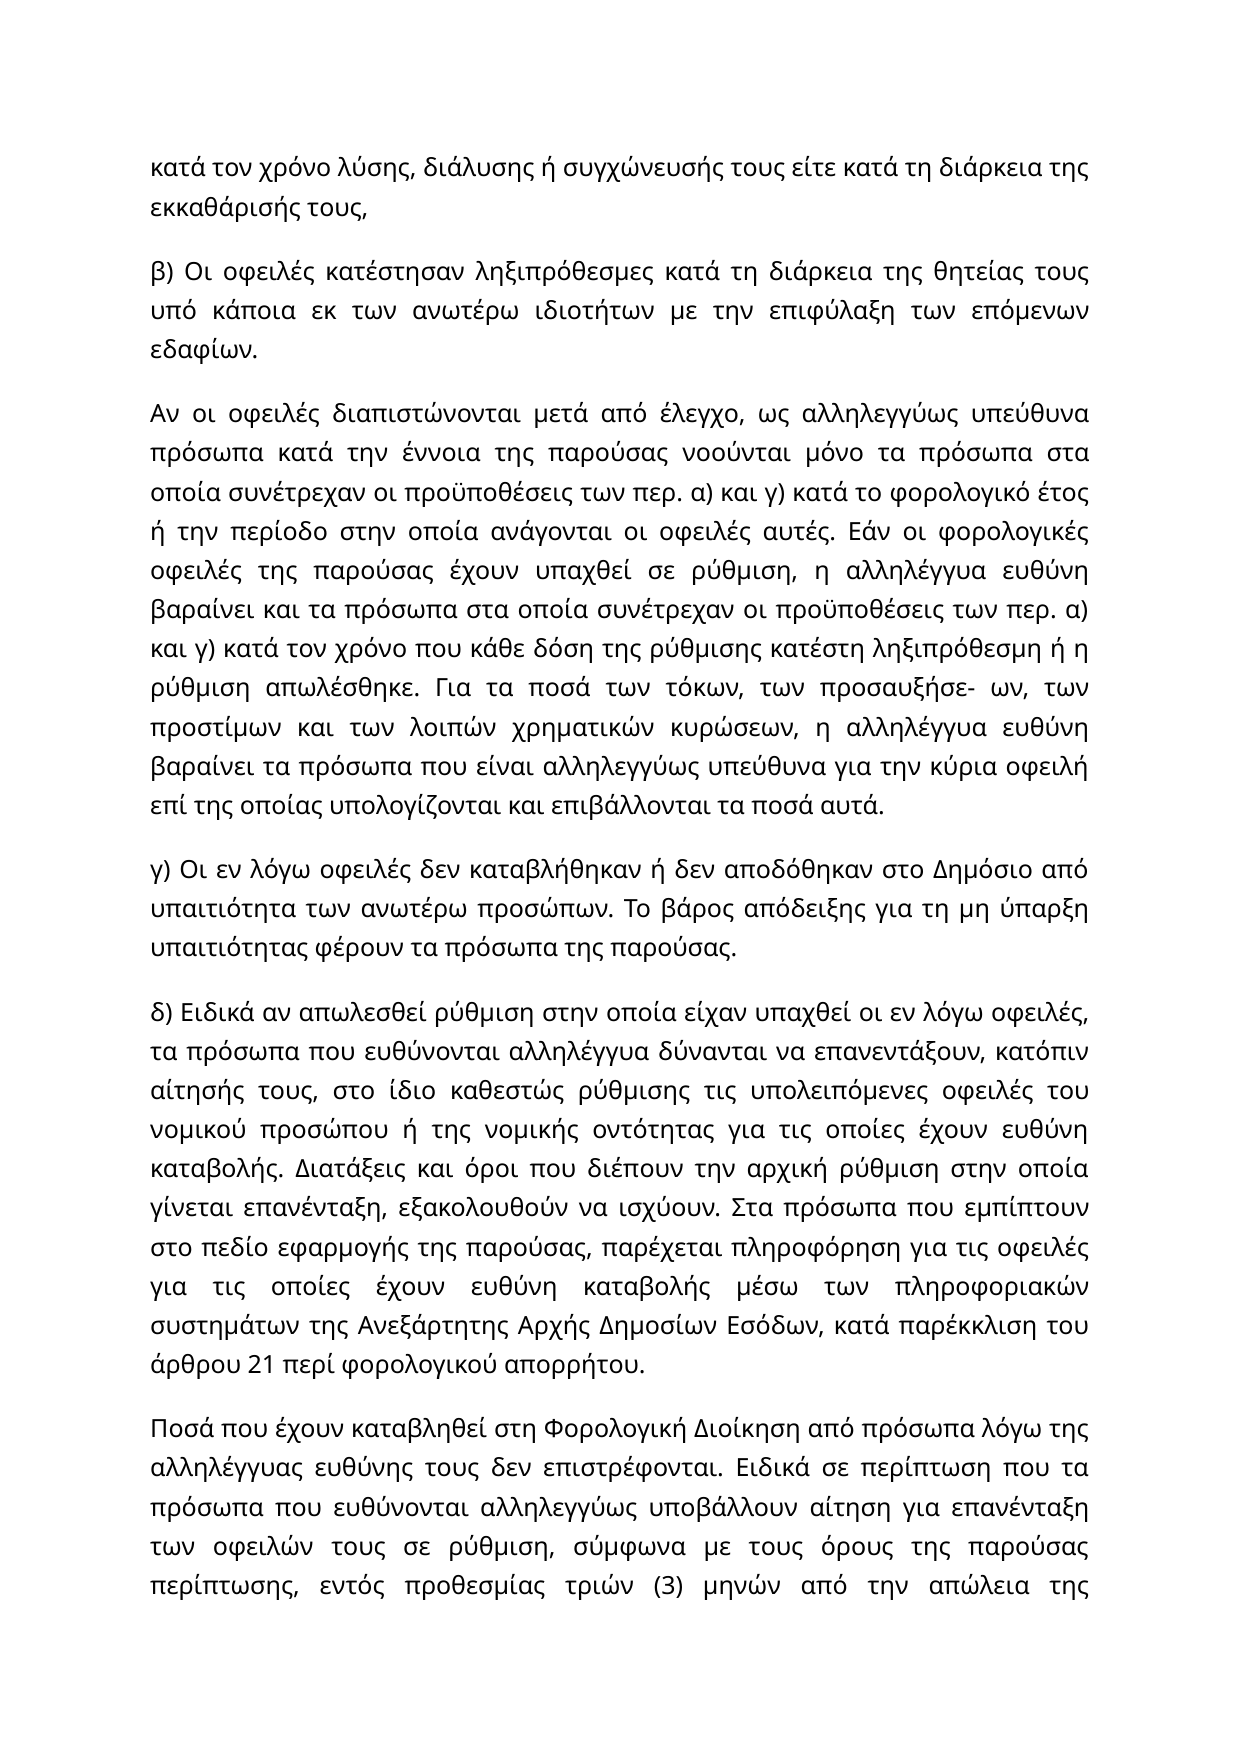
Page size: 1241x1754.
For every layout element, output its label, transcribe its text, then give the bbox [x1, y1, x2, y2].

text β) Οι οφειλές κατέστησαν ληξιπρόθεσμες κατά τη διάρκεια της θητείας τους υπό κάποια εκ των ανωτέρω ιδιοτήτων με την επιφύλαξη των επόμενων εδαφίων. [150, 253, 1090, 366]
text Ποσά που έχουν καταβληθεί στη Φορολογική Διοίκηση από πρόσωπα λόγω της αλληλέγγυας ευθύνης τους δεν επιστρέφονται. Ειδικά σε περίπτωση που τα πρόσωπα που ευθύνονται αλληλεγγύως υποβάλλουν αίτηση για επανένταξη των οφειλών τους σε ρύθμιση, σύμφωνα με τους όρους της παρούσας περίπτωσης, εντός προθεσμίας τριών (3) μηνών από την απώλεια της [150, 1411, 1090, 1602]
text γ) Οι εν λόγω οφειλές δεν καταβλήθηκαν ή δεν αποδόθηκαν στο Δημόσιο από υπαιτιότητα των ανωτέρω προσώπων. Το βάρος απόδειξης για τη μη ύπαρξη υπαιτιότητας φέρουν τα πρόσωπα της παρούσας. [150, 852, 1090, 964]
text κατά τον χρόνο λύσης, διάλυσης ή συγχώνευσής τους είτε κατά τη διάρκεια της εκκαθάρισής τους, [150, 150, 1090, 223]
text δ) Ειδικά αν απωλεσθεί ρύθμιση στην οποία είχαν υπαχθεί οι εν λόγω οφειλές, τα πρόσωπα που ευθύνονται αλληλέγγυα δύνανται να επανεντάξουν, κατόπιν αίτησής τους, στο ίδιο καθεστώς ρύθμισης τις υπολειπόμενες οφειλές του νομικού προσώπου ή της νομικής οντότητας για τις οποίες έχουν ευθύνη καταβολής. Διατάξεις και όροι που διέπουν την αρχική ρύθμιση στην οποία γίνεται επανένταξη, εξακολουθούν να ισχύουν. Στα πρόσωπα που εμπίπτουν στο πεδίο εφαρμογής της παρούσας, παρέχεται πληροφόρηση για τις οφειλές για τις οποίες έχουν ευθύνη καταβολής μέσω των πληροφοριακών συστημάτων της Ανεξάρτητης Αρχής Δημοσίων Εσόδων, κατά παρέκκλιση του άρθρου 21 περί φορολογικού απορρήτου. [150, 994, 1090, 1381]
text Αν οι οφειλές διαπιστώνονται μετά από έλεγχο, ως αλληλεγγύως υπεύθυνα πρόσωπα κατά την έννοια της παρούσας νοούνται μόνο τα πρόσωπα στα οποία συνέτρεχαν οι προϋποθέσεις των περ. α) και γ) κατά το φορολογικό έτος ή την περίοδο στην οποία ανάγονται οι οφειλές αυτές. Εάν οι φορολογικές οφειλές της παρούσας έχουν υπαχθεί σε ρύθμιση, η αλληλέγγυα ευθύνη βαραίνει και τα πρόσωπα στα οποία συνέτρεχαν οι προϋποθέσεις των περ. α) και γ) κατά τον χρόνο που κάθε δόση της ρύθμισης κατέστη ληξιπρόθεσμη ή η ρύθμιση απωλέσθηκε. Για τα ποσά των τόκων, των προσαυξήσε- ων, των προστίμων και των λοιπών χρηματικών κυρώσεων, η αλληλέγγυα ευθύνη βαραίνει τα πρόσωπα που είναι αλληλεγγύως υπεύθυνα για την κύρια οφειλή επί της οποίας υπολογίζονται και επιβάλλονται τα ποσά αυτά. [150, 396, 1090, 822]
